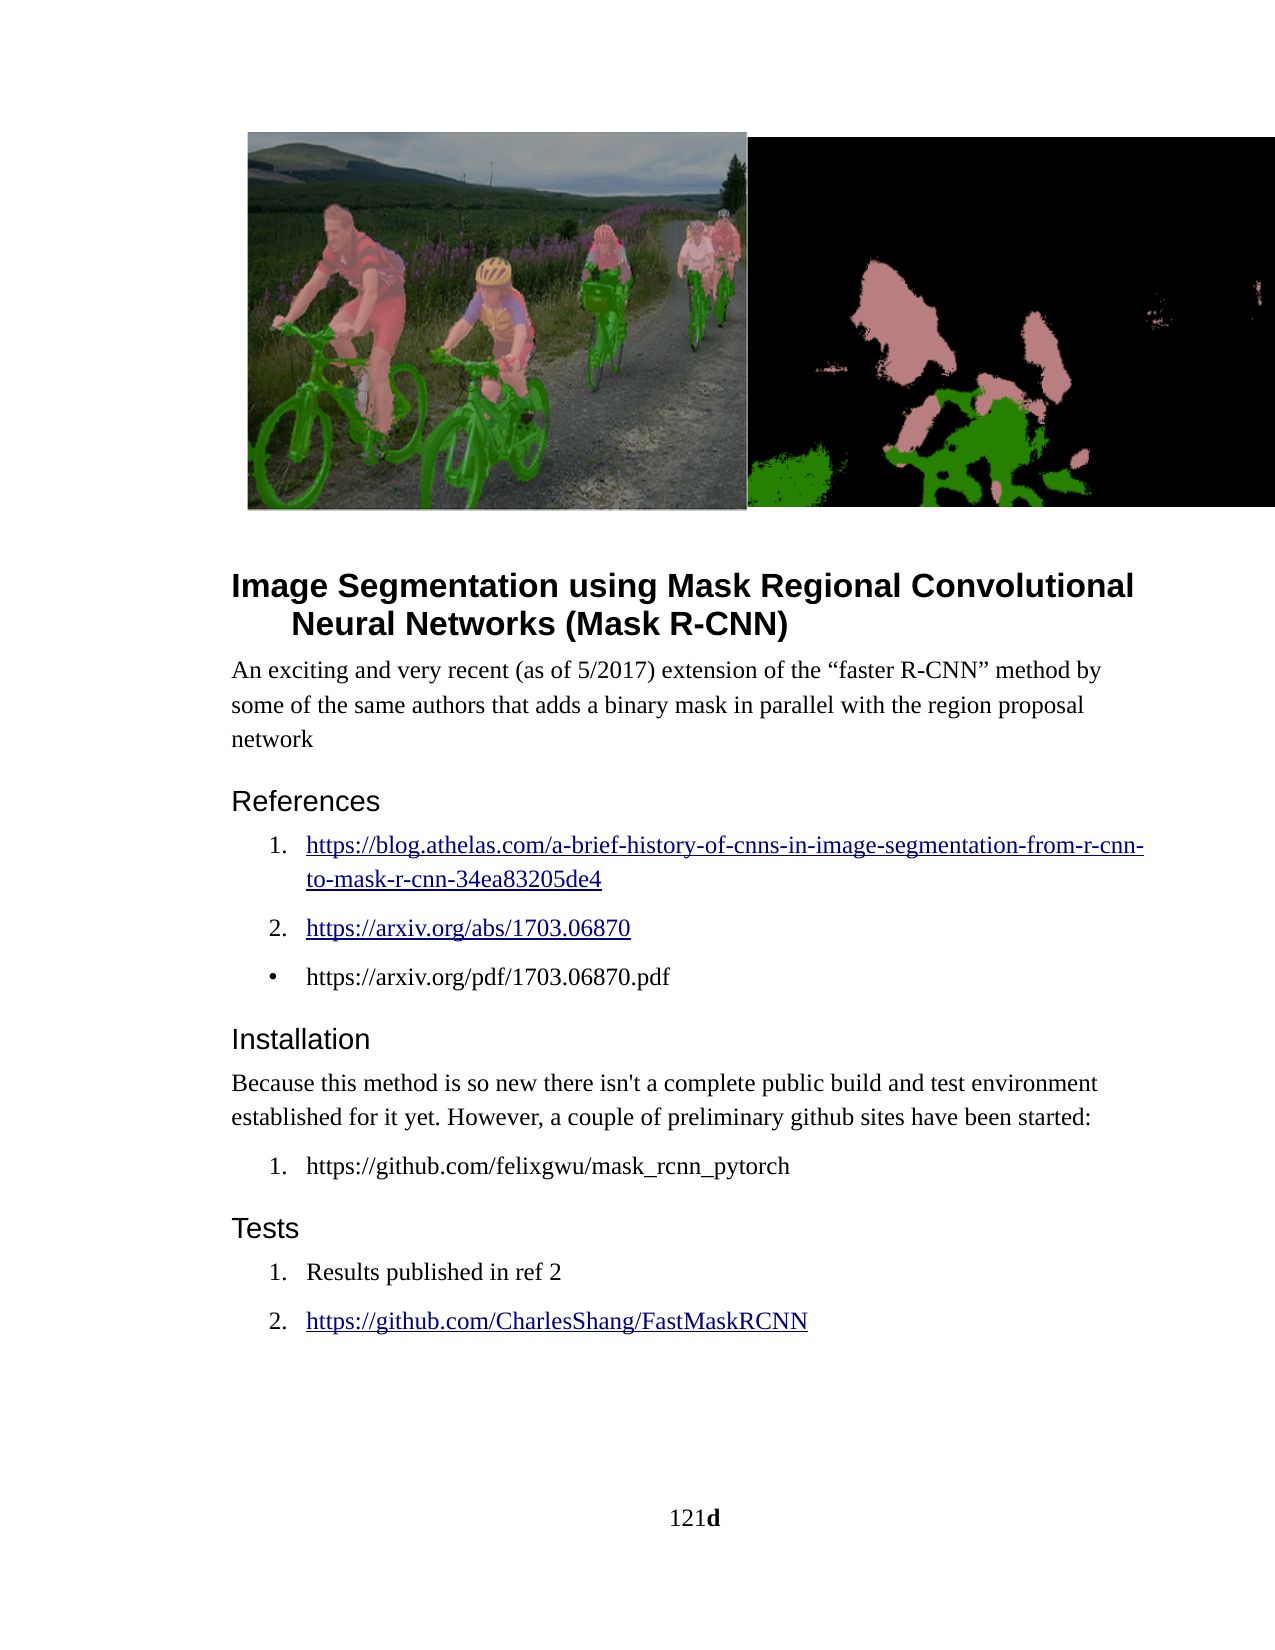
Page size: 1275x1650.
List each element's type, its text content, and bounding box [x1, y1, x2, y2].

subtitle References [231, 784, 1158, 817]
subtitle Tests [231, 1211, 1158, 1244]
list https://arxiv.org/abs/1703.06870 [269, 913, 1158, 942]
list https://github.com/CharlesShang/FastMaskRCNN [269, 1306, 1158, 1335]
subtitle Image Segmentation using Mask Regional Convolutional Neural Networks (Mask R-CNN) [231, 566, 1158, 643]
text An exciting and very recent (as of 5/2017) extension of the “faster R-CNN” method by some of the same authors that adds a binary mask in parallel with the region proposal network [231, 655, 1158, 753]
subtitle Installation [231, 1022, 1158, 1055]
list https://blog.athelas.com/a-brief-history-of-cnns-in-image-segmentation-from-r-cnn-to-mask-r-cnn-34ea83205de4 [269, 830, 1158, 893]
list https://arxiv.org/pdf/1703.06870.pdf [269, 962, 1158, 991]
list Results published in ref 2 [269, 1257, 1158, 1286]
picture [247, 132, 1275, 511]
text Because this method is so new there isn't a complete public build and test environment established for it yet. However, a couple of preliminary github sites have been started: [231, 1068, 1158, 1131]
list https://github.com/felixgwu/mask_rcnn_pytorch [269, 1151, 1158, 1180]
